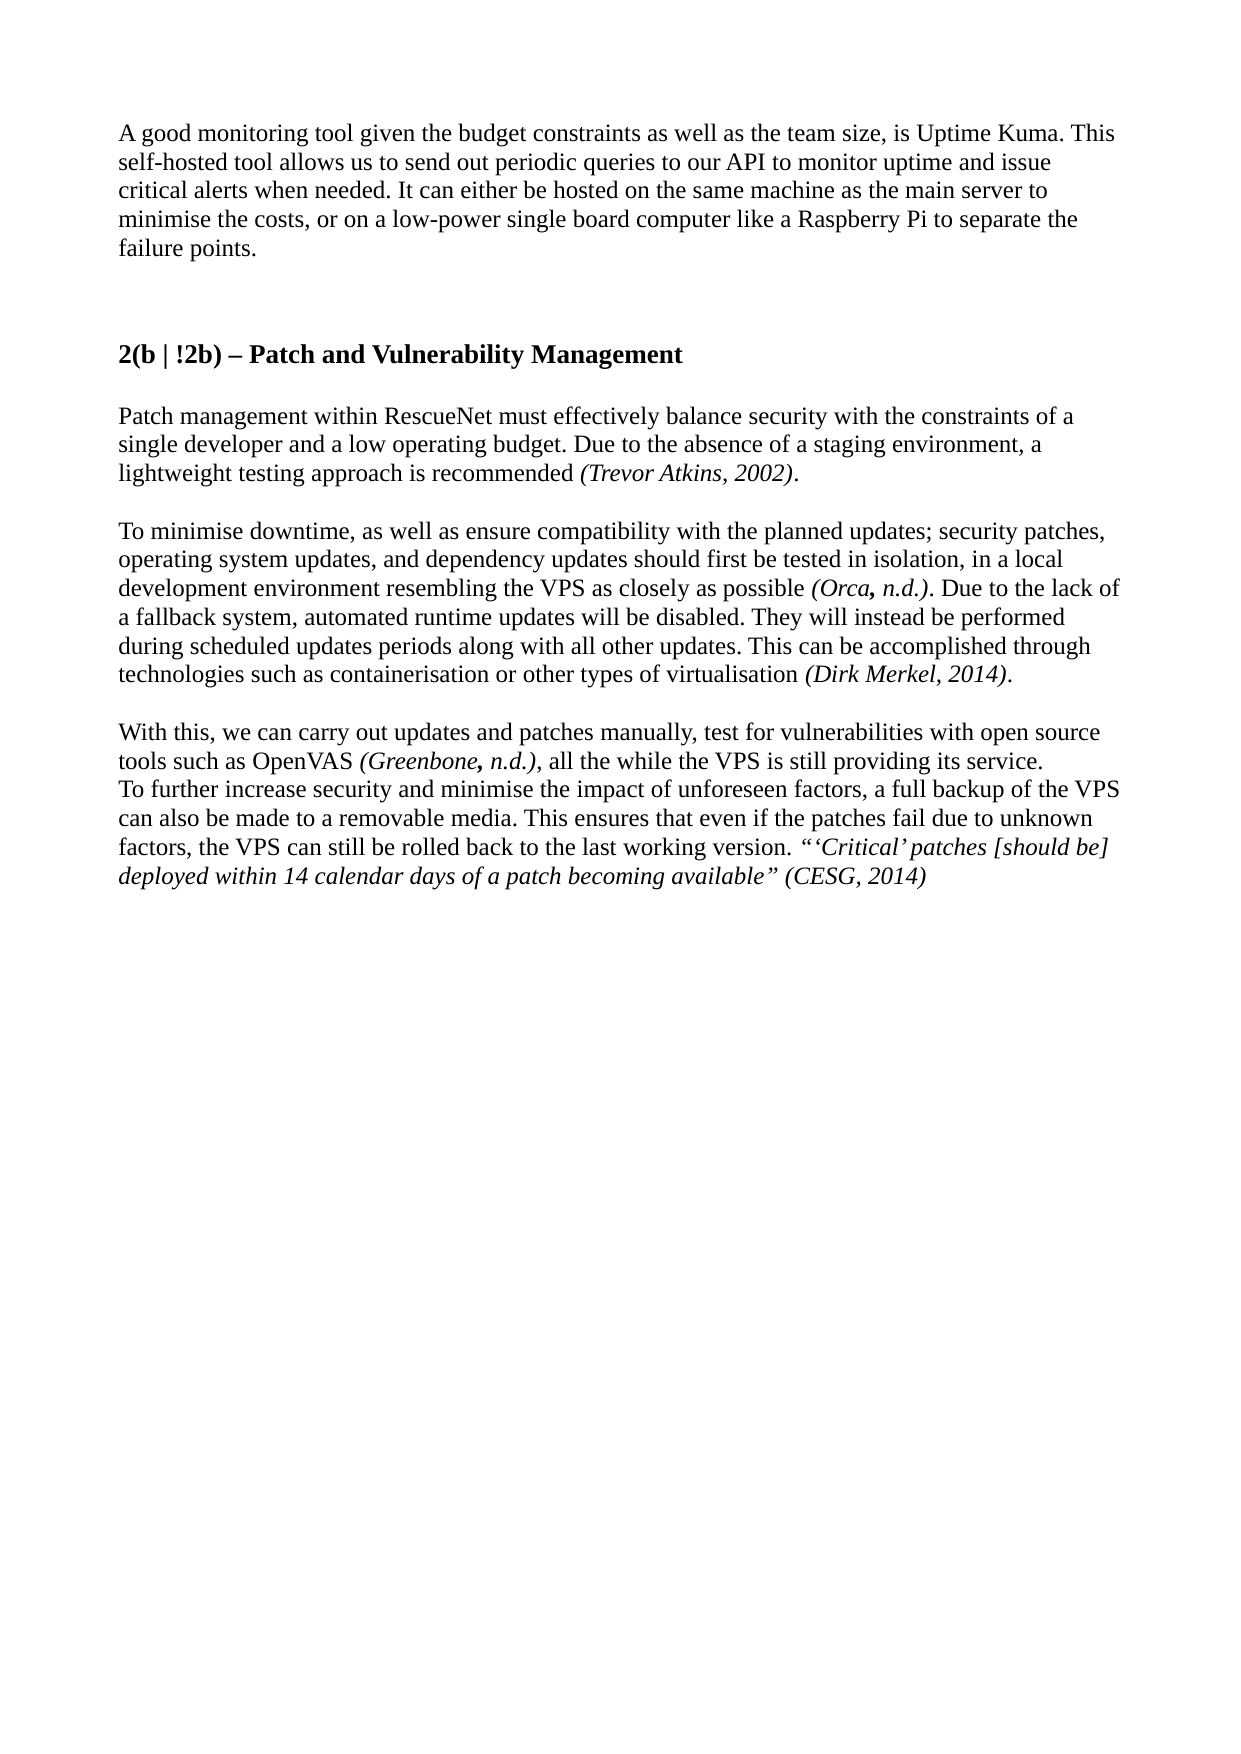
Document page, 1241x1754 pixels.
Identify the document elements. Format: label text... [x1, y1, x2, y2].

text Patch management within RescueNet must effectively balance security with the constraints of a single developer and a low operating budget. Due to the absence of a staging environment, a lightweight testing approach is recommended (Trevor Atkins, 2002). [118, 401, 1122, 487]
text To minimise downtime, as well as ensure compatibility with the planned updates; security patches, operating system updates, and dependency updates should first be tested in isolation, in a local development environment resembling the VPS as closely as possible (Orca, n.d.). Due to the lack of a fallback system, automated runtime updates will be disabled. They will instead be performed during scheduled updates periods along with all other updates. This can be accomplished through technologies such as containerisation or other types of virtualisation (Dirk Merkel, 2014). [118, 516, 1122, 688]
text To further increase security and minimise the impact of unforeseen factors, a full backup of the VPS can also be made to a removable media. This ensures that even if the patches fail due to unknown factors, the VPS can still be rolled back to the last working version. “‘Critical’ patches [should be] deployed within 14 calendar days of a patch becoming available” (CESG, 2014) [118, 774, 1122, 889]
text 2(b | !2b) – Patch and Vulnerability Management [118, 338, 1122, 370]
text With this, we can carry out updates and patches manually, test for vulnerabilities with open source tools such as OpenVAS (Greenbone, n.d.), all the while the VPS is still providing its service. [118, 717, 1122, 774]
text A good monitoring tool given the budget constraints as well as the team size, is Uptime Kuma. This self-hosted tool allows us to send out periodic queries to our API to monitor uptime and issue critical alerts when needed. It can either be hosted on the same machine as the main server to minimise the costs, or on a low-power single board computer like a Raspberry Pi to separate the failure points. [118, 118, 1122, 262]
